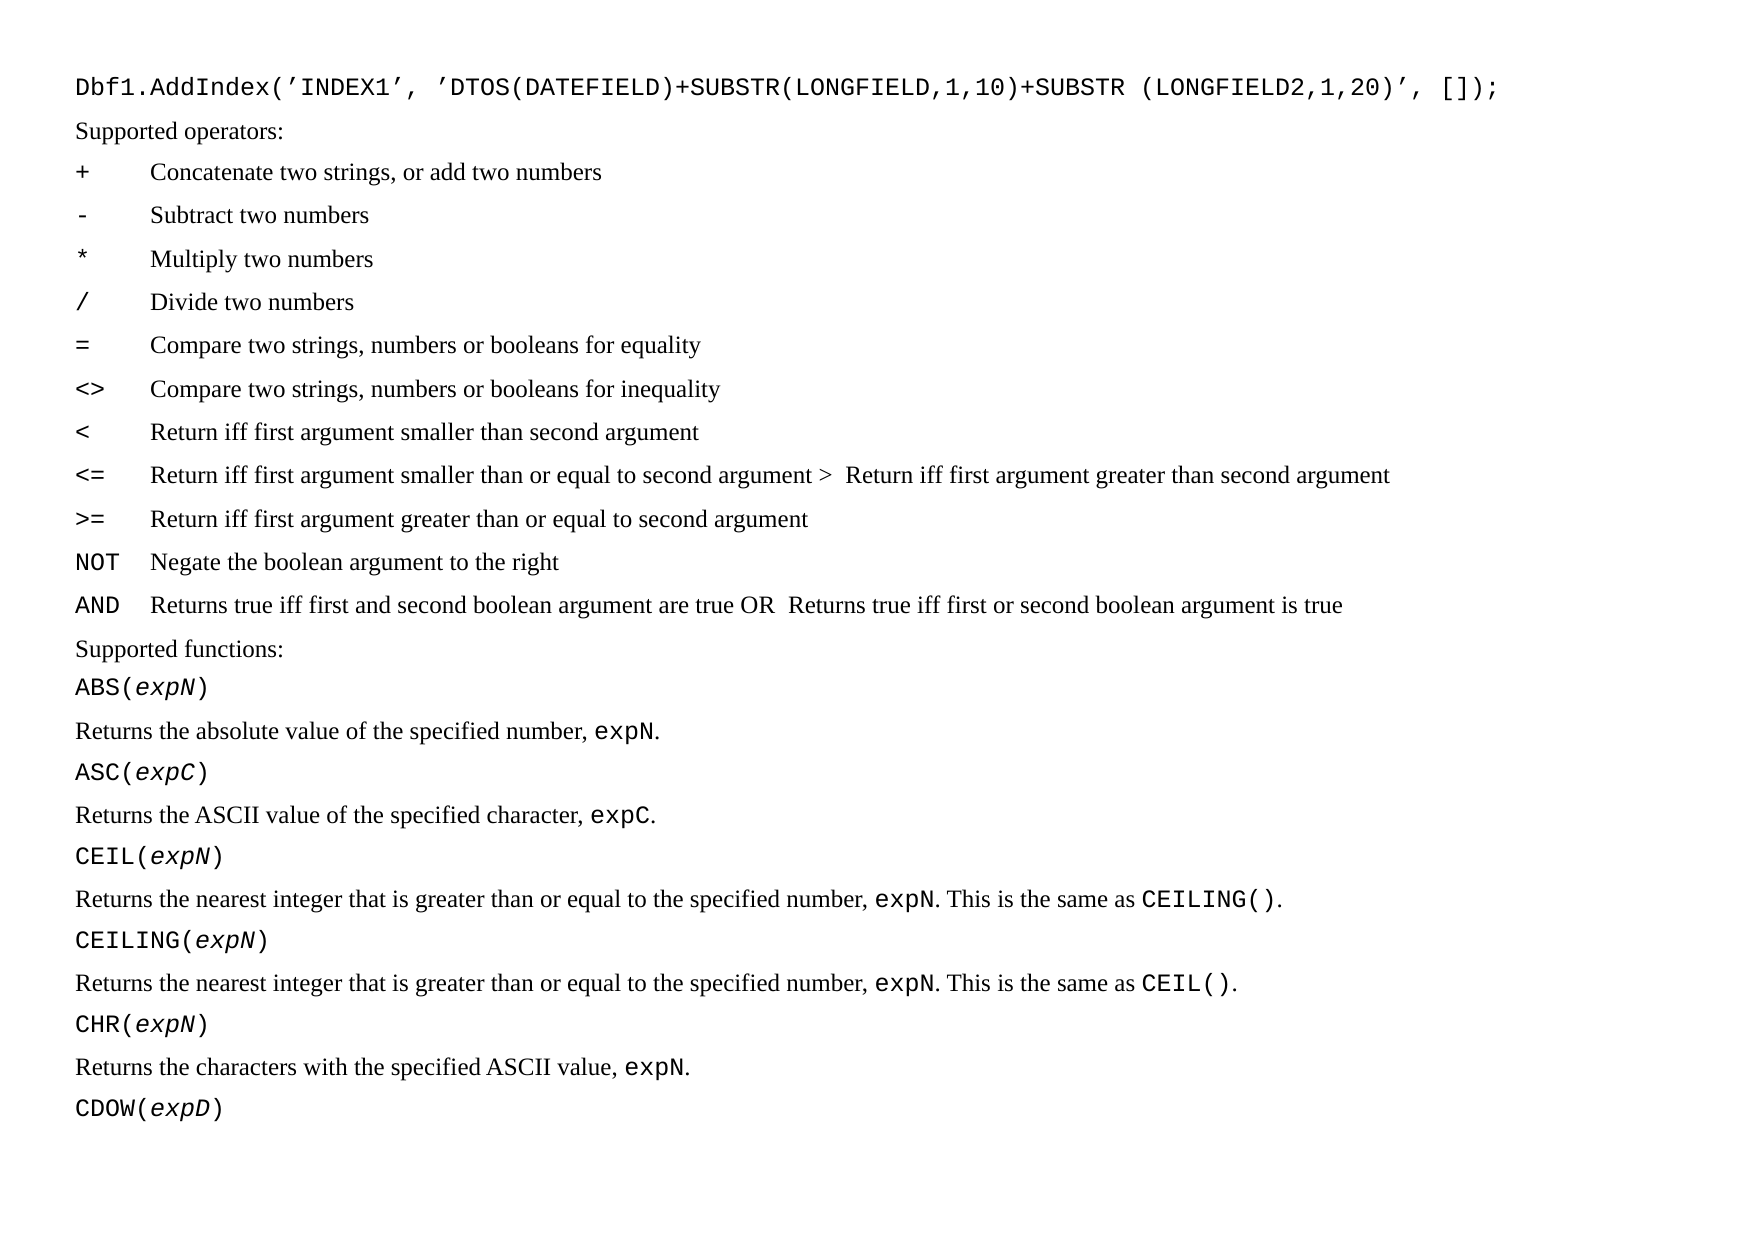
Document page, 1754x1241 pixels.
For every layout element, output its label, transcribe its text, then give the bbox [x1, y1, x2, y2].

text AND Returns true iff first and second boolean argument are true OR Returns true iff first or second boolean argument is true [75, 590, 1679, 621]
text Returns the characters with the specified ASCII value, expN. [75, 1052, 1679, 1083]
text / Divide two numbers [75, 287, 1679, 318]
text >= Return iff first argument greater than or equal to second argument [75, 504, 1679, 534]
text NOT Negate the boolean argument to the right [75, 547, 1679, 578]
text Returns the nearest integer that is greater than or equal to the specified number, expN. This is the same as CEILING(). [75, 884, 1679, 915]
text ABS(expN) [75, 675, 1679, 703]
text < Return iff first argument smaller than second argument [75, 417, 1679, 448]
text Returns the nearest integer that is greater than or equal to the specified number, expN. This is the same as CEIL(). [75, 968, 1679, 999]
text CEIL(expN) [75, 843, 1679, 872]
text = Compare two strings, numbers or booleans for equality [75, 330, 1679, 361]
text Returns the absolute value of the specified number, expN. [75, 716, 1679, 747]
text CHR(expN) [75, 1012, 1679, 1040]
text Supported operators: [75, 116, 1679, 144]
text CEILING(expN) [75, 927, 1679, 956]
text ASC(expC) [75, 759, 1679, 787]
text - Subtract two numbers [75, 200, 1679, 231]
text * Multiply two numbers [75, 244, 1679, 274]
text + Concatenate two strings, or add two numbers [75, 157, 1679, 188]
text <= Return iff first argument smaller than or equal to second argument > Return iff first argument greater than second argument [75, 460, 1679, 491]
text <> Compare two strings, numbers or booleans for inequality [75, 374, 1679, 404]
text Supported functions: [75, 634, 1679, 662]
text Dbf1.AddIndex(’INDEX1’, ’DTOS(DATEFIELD)+SUBSTR(LONGFIELD,1,10)+SUBSTR (LONGFIELD2,1,20)’, []); [75, 75, 1679, 103]
text Returns the ASCII value of the specified character, expC. [75, 800, 1679, 831]
text CDOW(expD) [75, 1096, 1679, 1124]
